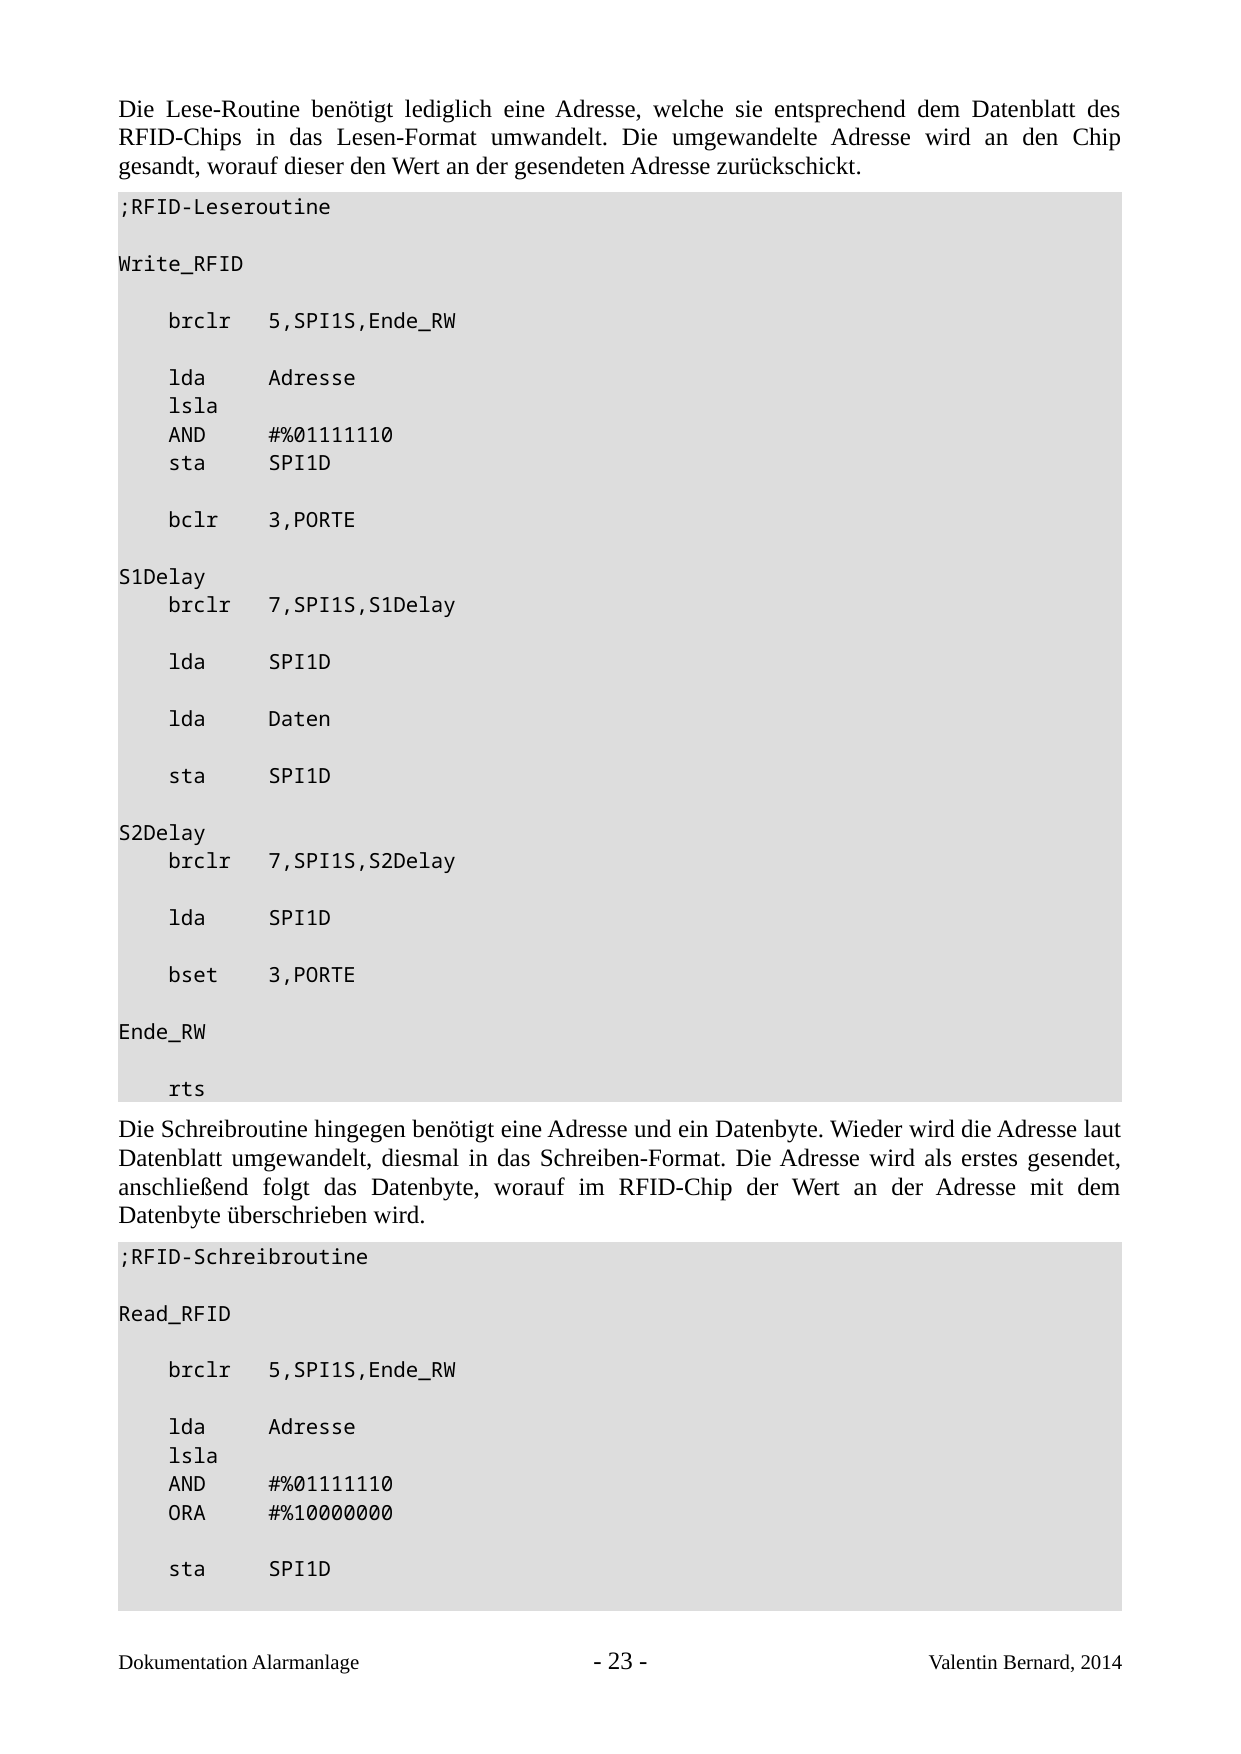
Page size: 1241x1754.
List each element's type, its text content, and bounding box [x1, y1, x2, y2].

text ORA #%10000000 [118, 1498, 1122, 1526]
text brclr 7,SPI1S,S1Delay [118, 591, 1122, 619]
text Die Lese-Routine benötigt lediglich eine Adresse, welche sie entsprechend dem Datenblatt des RFID-Chips in das Lesen-Format umwandelt. Die umgewandelte Adresse wird an den Chip gesandt, worauf dieser den Wert an der gesendeten Adresse zurückschickt. [118, 94, 1122, 180]
text Write_RFID [118, 249, 1122, 278]
text lda Adresse [118, 363, 1122, 392]
text sta SPI1D [118, 761, 1122, 790]
text rts [118, 1074, 1122, 1102]
text brclr 5,SPI1S,Ende_RW [118, 1356, 1122, 1384]
text AND #%01111110 [118, 420, 1122, 448]
text sta SPI1D [118, 448, 1122, 477]
text brclr 5,SPI1S,Ende_RW [118, 306, 1122, 335]
text bclr 3,PORTE [118, 505, 1122, 534]
text S1Delay [118, 562, 1122, 591]
text Die Schreibroutine hingegen benötigt eine Adresse und ein Datenbyte. Wieder wird die Adresse laut Datenblatt umgewandelt, diesmal in das Schreiben-Format. Die Adresse wird als erstes gesendet, anschließend folgt das Datenbyte, worauf im RFID-Chip der Wert an der Adresse mit dem Datenbyte überschrieben wird. [118, 1114, 1122, 1229]
text ;RFID-Leseroutine [118, 192, 1122, 221]
text sta SPI1D [118, 1554, 1122, 1583]
text Read_RFID [118, 1299, 1122, 1327]
text lda Daten [118, 704, 1122, 733]
text Ende_RW [118, 1017, 1122, 1046]
text lda SPI1D [118, 647, 1122, 676]
text lsla [118, 392, 1122, 420]
text AND #%01111110 [118, 1469, 1122, 1498]
text ;RFID-Schreibroutine [118, 1242, 1122, 1270]
text lsla [118, 1441, 1122, 1469]
text bset 3,PORTE [118, 960, 1122, 989]
text S2Delay [118, 818, 1122, 847]
text lda SPI1D [118, 903, 1122, 932]
text brclr 7,SPI1S,S2Delay [118, 847, 1122, 875]
text lda Adresse [118, 1412, 1122, 1441]
